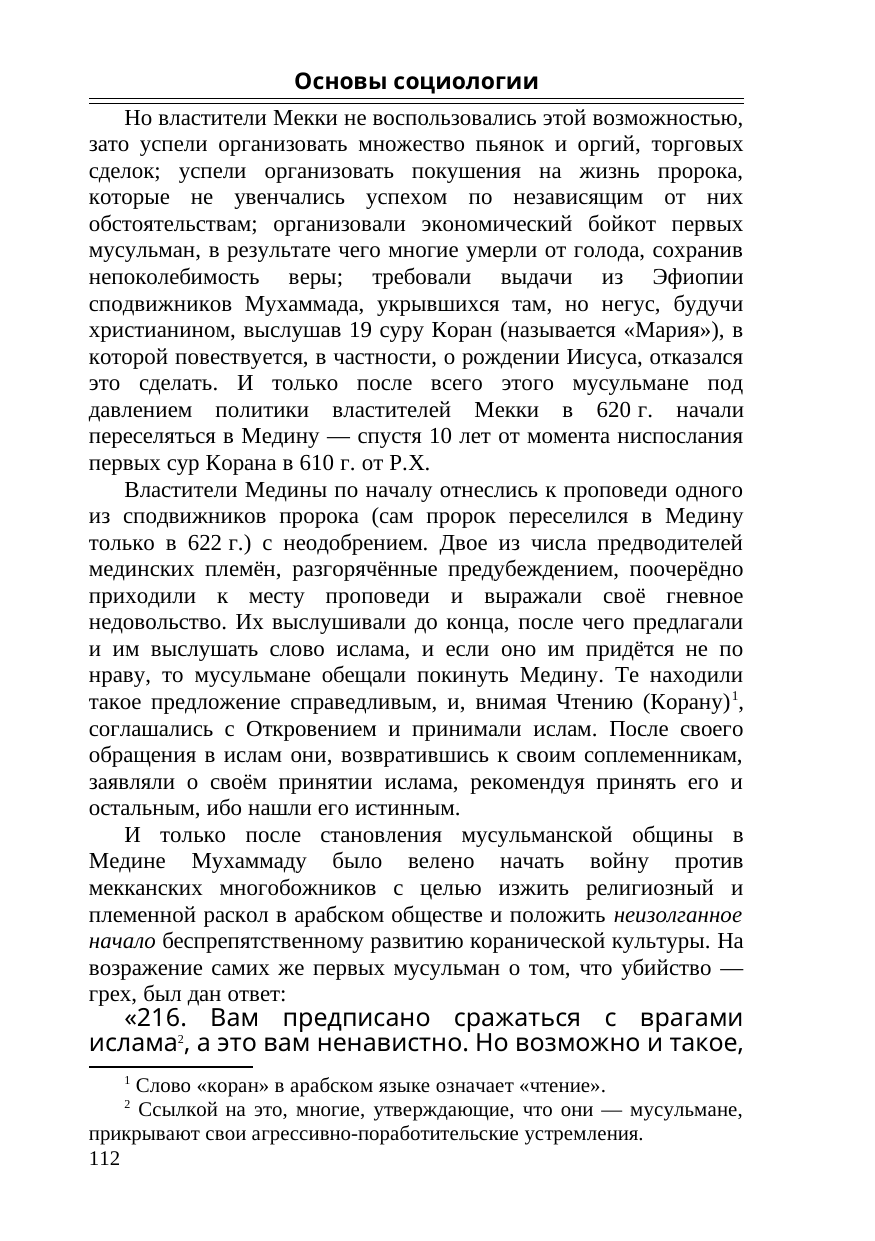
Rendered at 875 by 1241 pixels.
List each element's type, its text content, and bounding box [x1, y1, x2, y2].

text Властители Медины по началу отнеслись к проповеди одного из сподвижников пророка (сам пророк переселился в Медину только в 622 г.) с неодобрением. Двое из числа предводителей мединских племён, разгорячённые предубеждением, поочерёдно приходили к месту проповеди и выражали своё гневное недовольство. Их выслушивали до конца, после чего предлагали и им выслушать слово ислама, и если оно им придётся не по нраву, то мусульмане обещали покинуть Медину. Те находили такое предложение справедливым, и, внимая Чтению (Корану), соглашались с Откровением и принимали ислам. После своего обращения в ислам они, возвратившись к своим соплеменникам, заявляли о своём принятии ислама, рекомендуя принять его и остальным, ибо нашли его истинным. [89, 475, 744, 821]
text Но властители Мекки не воспользовались этой возможностью, зато успели организовать множество пьянок и оргий, торговых сделок; успели организовать покушения на жизнь пророка, которые не увенчались успехом по независящим от них обстоятельствам; организовали экономический бойкот первых мусульман, в результате чего многие умерли от голода, сохранив непоколебимость веры; требовали выдачи из Эфиопии сподвижников Мухаммада, укрывшихся там, но негус, будучи христианином, выслушав 19 суру Коран (называется «Мария»), в которой повествуется, в частности, о рождении Иисуса, отказался это сделать. И только после всего этого мусульмане под давлением политики властителей Мекки в 620 г. начали переселяться в Медину — спустя 10 лет от момента ниспослания первых сур Корана в 610 г. от Р.Х. [89, 104, 744, 475]
text Ссылкой на это, многие, утверждающие, что они — мусульмане, прикрывают свои агрессивно-поработительские устремления. [89, 1097, 744, 1145]
text Слово «коран» в арабском языке означает «чтение». [89, 1073, 744, 1097]
text «216. Вам предписано сражаться с врагами ислама, а это вам ненавистно. Но возможно и такое, [89, 1007, 744, 1057]
text И только после становления мусульманской общины в Медине Мухаммаду было велено начать войну против мекканских многобожников с целью изжить религиозный и племенной раскол в арабском обществе и положить неизолганное начало беспрепятственному развитию коранической культуры. На возражение самих же первых мусульман о том, что убийство — грех, был дан ответ: [89, 821, 744, 1007]
